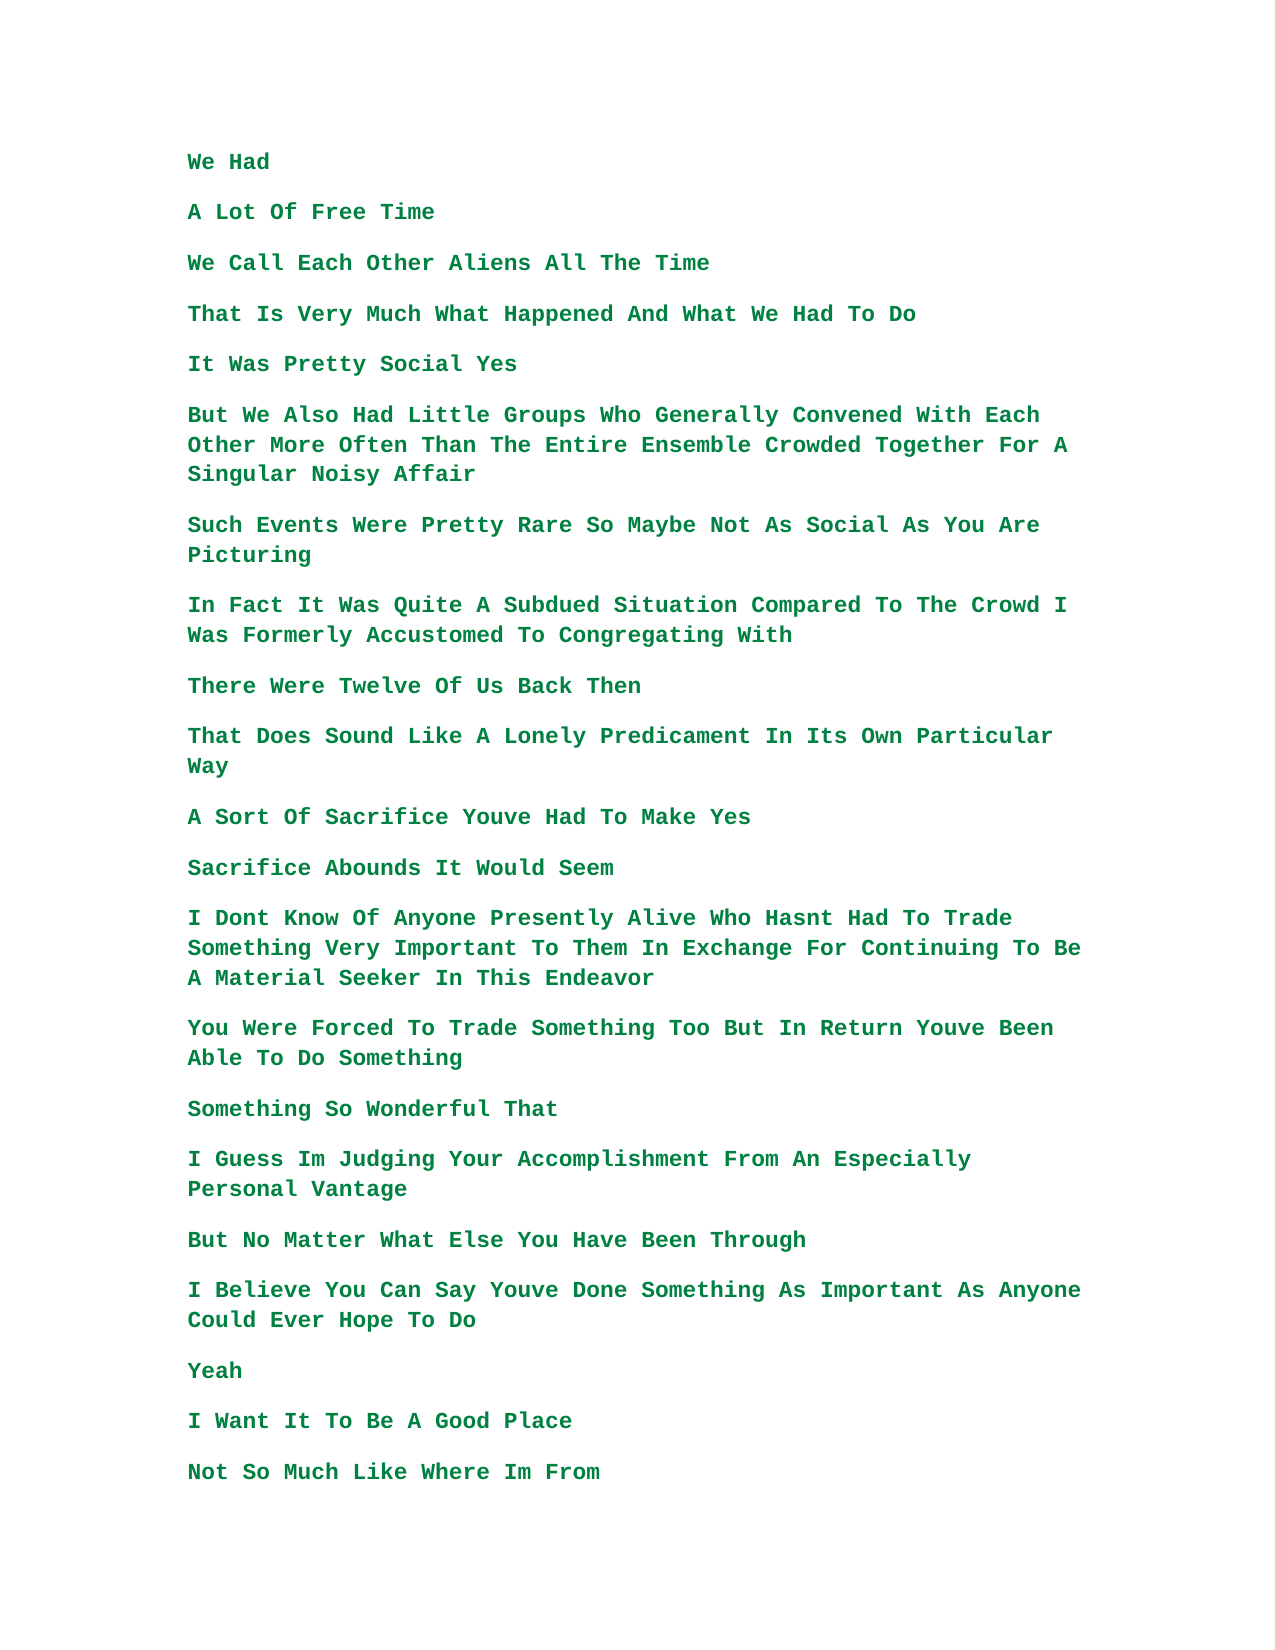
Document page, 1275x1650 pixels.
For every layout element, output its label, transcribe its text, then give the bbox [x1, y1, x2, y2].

text I Guess Im Judging Your Accomplishment From An Especially Personal Vantage [187, 1148, 1087, 1203]
text But We Also Had Little Groups Who Generally Convened With Each Other More Often Than The Entire Ensemble Crowded Together For A Singular Noisy Affair [187, 403, 1087, 489]
text It Was Pretty Social Yes [187, 352, 1087, 378]
text Not So Much Like Where Im From [187, 1460, 1087, 1486]
text We Had [187, 150, 1087, 176]
text You Were Forced To Trade Something Too But In Return Youve Been Able To Do Something [187, 1017, 1087, 1072]
text Something So Wonderful That [187, 1097, 1087, 1123]
text That Is Very Much What Happened And What We Had To Do [187, 302, 1087, 328]
text Such Events Were Pretty Rare So Maybe Not As Social As You Are Picturing [187, 513, 1087, 569]
text A Sort Of Sacrifice Youve Had To Make Yes [187, 805, 1087, 831]
text But No Matter What Else You Have Been Through [187, 1228, 1087, 1254]
text A Lot Of Free Time [187, 201, 1087, 227]
text In Fact It Was Quite A Subdued Situation Compared To The Crowd I Was Formerly Accustomed To Congregating With [187, 594, 1087, 649]
text That Does Sound Like A Lonely Predicament In Its Own Particular Way [187, 725, 1087, 781]
text I Want It To Be A Good Place [187, 1410, 1087, 1436]
text We Call Each Other Aliens All The Time [187, 251, 1087, 277]
text Yeah [187, 1359, 1087, 1385]
text I Believe You Can Say Youve Done Something As Important As Anyone Could Ever Hope To Do [187, 1279, 1087, 1334]
text There Were Twelve Of Us Back Then [187, 674, 1087, 700]
text Sacrifice Abounds It Would Seem [187, 856, 1087, 882]
text I Dont Know Of Anyone Presently Alive Who Hasnt Had To Trade Something Very Important To Them In Exchange For Continuing To Be A Material Seeker In This Endeavor [187, 906, 1087, 992]
